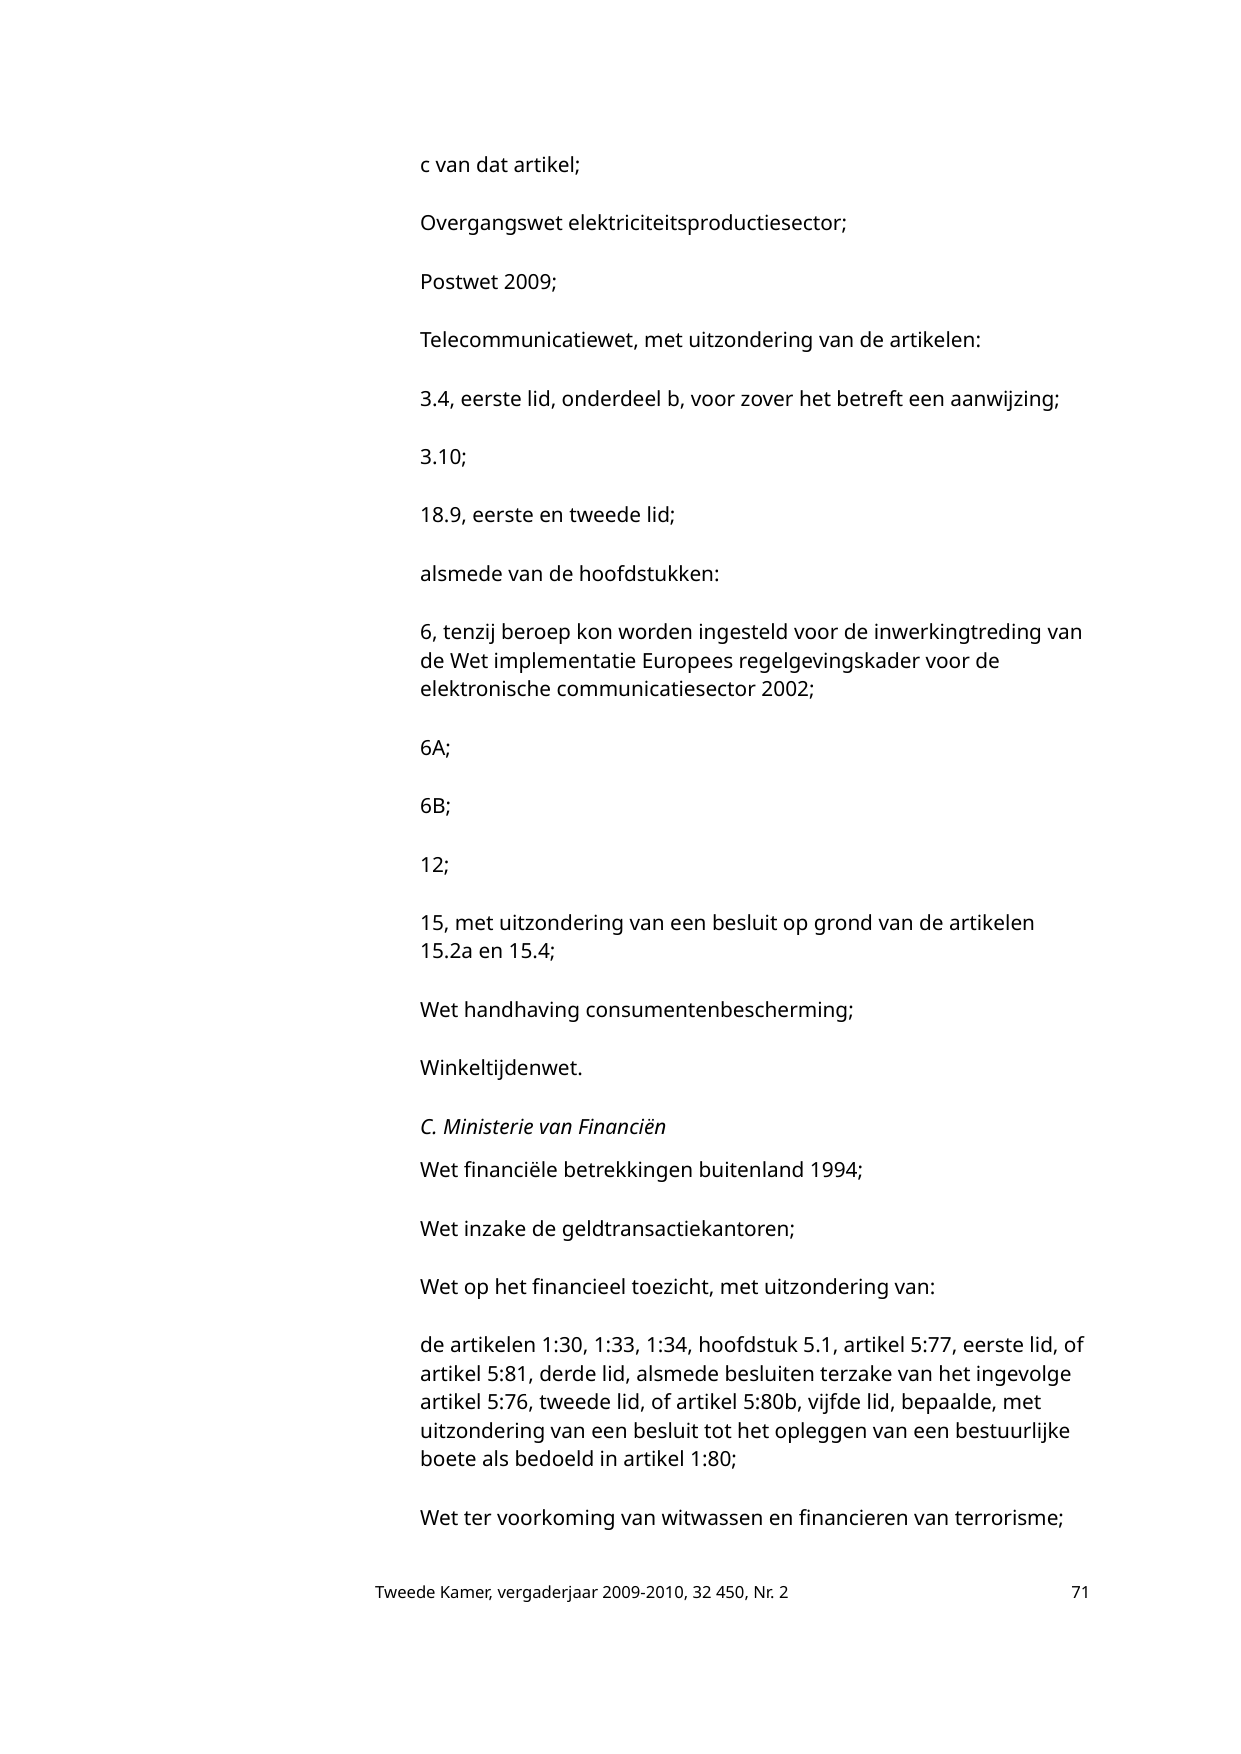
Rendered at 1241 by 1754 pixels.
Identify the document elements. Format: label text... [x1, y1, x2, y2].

text alsmede van de hoofdstukken: [420, 559, 1090, 587]
text Overgangswet elektriciteitsproductiesector; [420, 208, 1090, 237]
text Wet ter voorkoming van witwassen en financieren van terrorisme; [420, 1503, 1090, 1531]
text 6B; [420, 791, 1090, 820]
text 6A; [420, 733, 1090, 761]
text C. Ministerie van Financiën [420, 1112, 1090, 1140]
text Winkeltijdenwet. [420, 1053, 1090, 1082]
text 3.10; [420, 442, 1090, 471]
text de artikelen 1:30, 1:33, 1:34, hoofdstuk 5.1, artikel 5:77, eerste lid, of artikel 5:81, derde lid, alsmede besluiten terzake van het ingevolge artikel 5:76, tweede lid, of artikel 5:80b, vijfde lid, bepaalde, met uitzondering van een besluit tot het opleggen van een bestuurlijke boete als bedoeld in artikel 1:80; [420, 1331, 1090, 1473]
text 3.4, eerste lid, onderdeel b, voor zover het betreft een aanwijzing; [420, 384, 1090, 412]
text Telecommunicatiewet, met uitzondering van de artikelen: [420, 325, 1090, 354]
text 18.9, eerste en tweede lid; [420, 501, 1090, 529]
text 15, met uitzondering van een besluit op grond van de artikelen 15.2a en 15.4; [420, 908, 1090, 965]
text Postwet 2009; [420, 267, 1090, 295]
text Wet financiële betrekkingen buitenland 1994; [420, 1155, 1090, 1184]
text c van dat artikel; [420, 150, 1090, 178]
text Wet op het financieel toezicht, met uitzondering van: [420, 1272, 1090, 1301]
text 12; [420, 850, 1090, 878]
text Wet handhaving consumentenbescherming; [420, 995, 1090, 1023]
text 6, tenzij beroep kon worden ingesteld voor de inwerkingtreding van de Wet implementatie Europees regelgevingskader voor de elektronische communicatiesector 2002; [420, 617, 1090, 703]
text Wet inzake de geldtransactiekantoren; [420, 1214, 1090, 1242]
